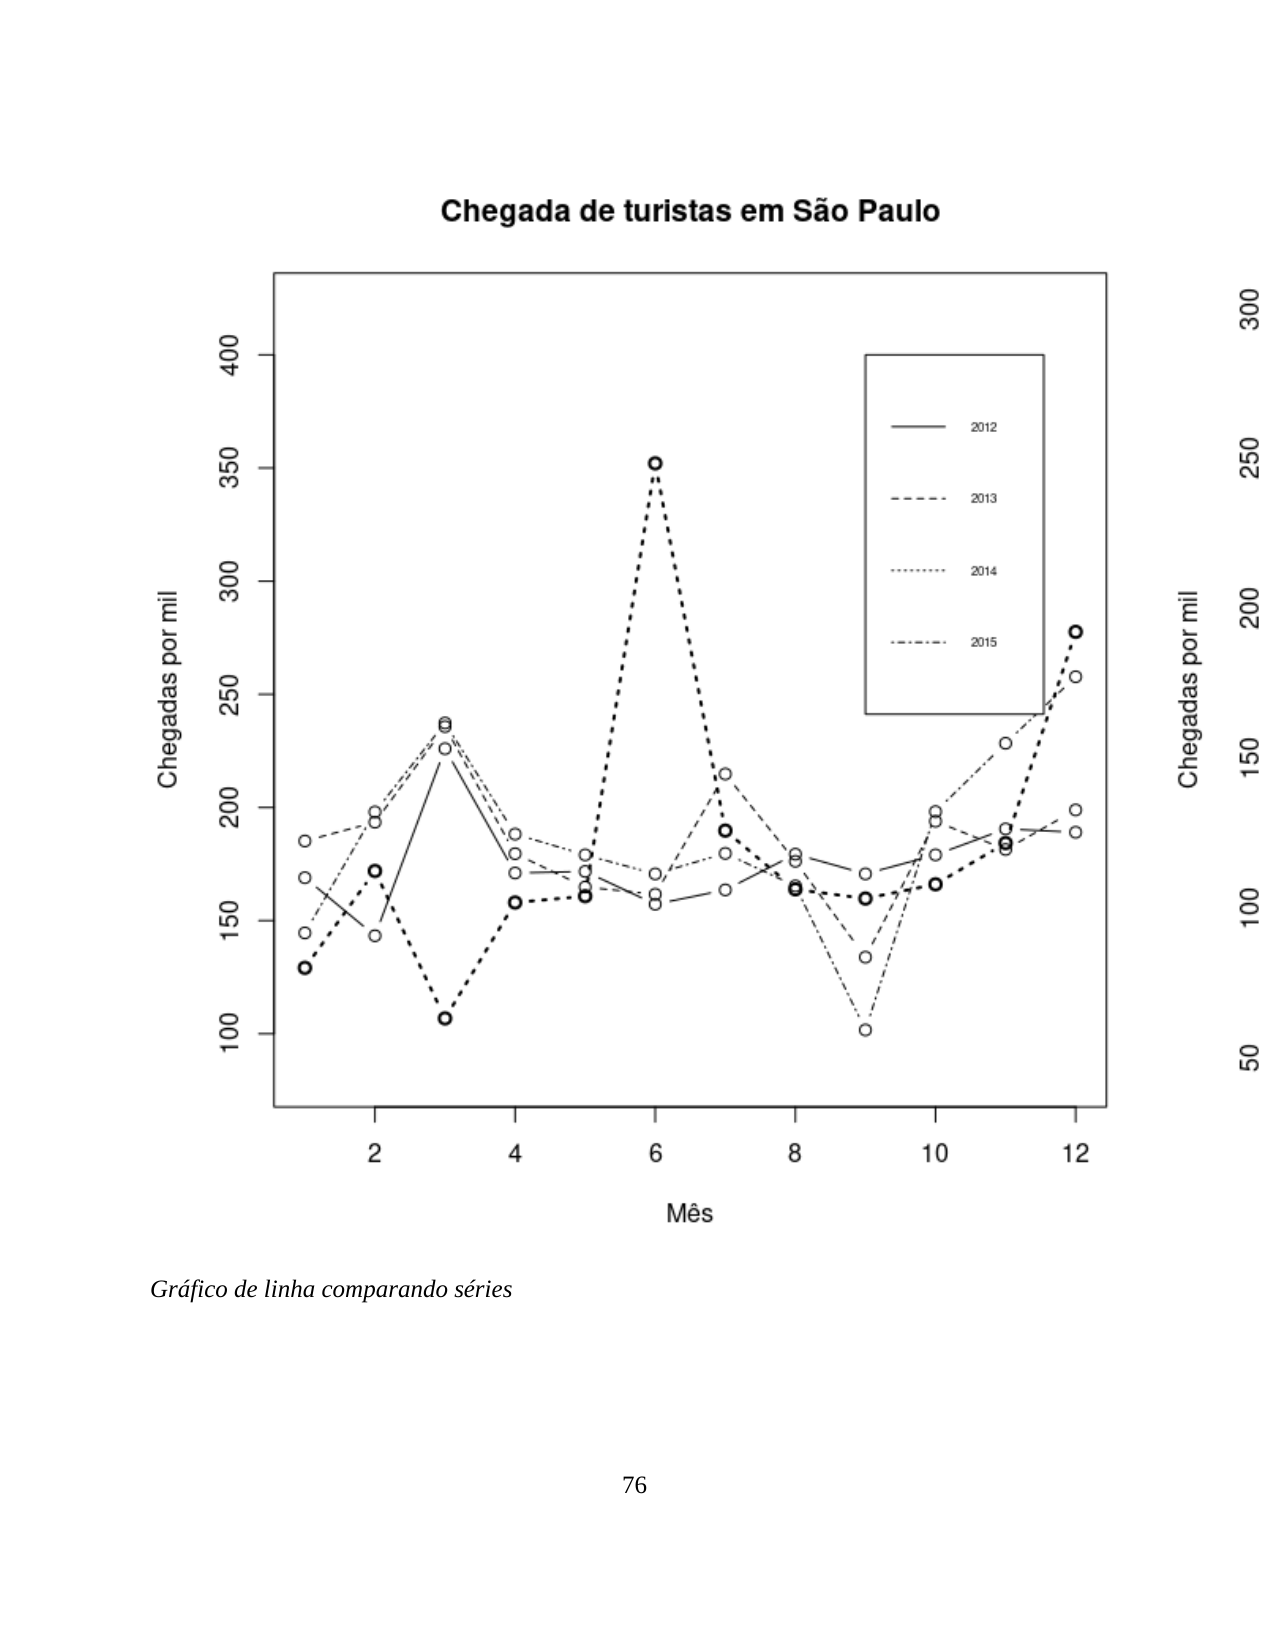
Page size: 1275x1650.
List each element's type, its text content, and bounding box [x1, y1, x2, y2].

text Gráfico de linha comparando séries [150, 1274, 1125, 1303]
picture [150, 150, 1275, 1262]
